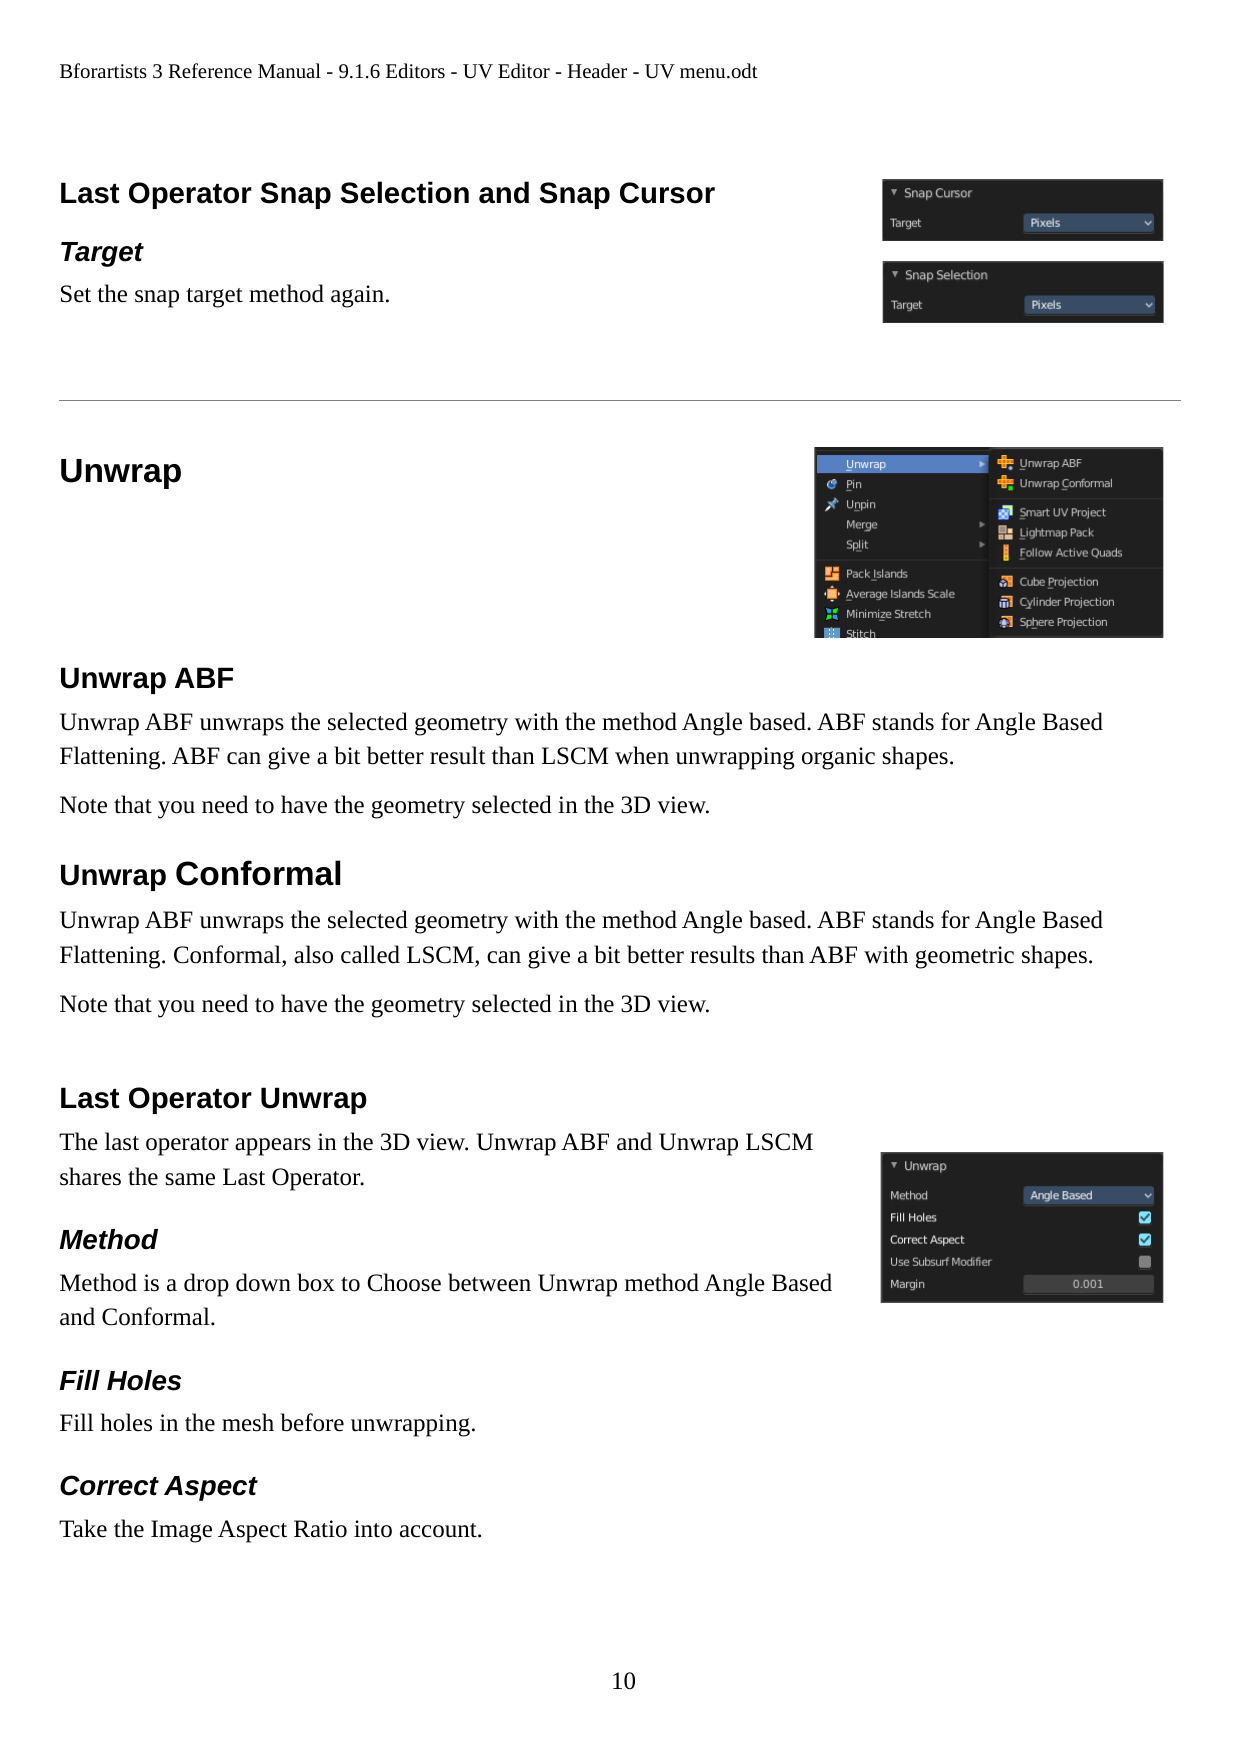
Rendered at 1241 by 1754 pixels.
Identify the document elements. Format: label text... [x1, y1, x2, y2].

text Note that you need to have the geometry selected in the 3D view. [59, 790, 1181, 819]
subtitle Unwrap [59, 451, 814, 489]
subtitle [1164, 451, 1181, 489]
text Unwrap ABF unwraps the selected geometry with the method Angle based. ABF stands for Angle Based Flattening. ABF can give a bit better result than LSCM when unwrapping organic shapes. [59, 707, 1181, 770]
text Fill holes in the mesh before unwrapping. [59, 1408, 1181, 1437]
subtitle Last Operator Snap Selection and Snap Cursor [59, 176, 1181, 210]
subtitle Correct Aspect [59, 1470, 1181, 1502]
picture [882, 261, 1164, 323]
subtitle Last Operator Unwrap [59, 1081, 1181, 1115]
subtitle Fill Holes [59, 1364, 1181, 1396]
subtitle Method [59, 1223, 880, 1255]
text Method is a drop down box to Choose between Unwrap method Angle Based and Conformal. [59, 1268, 1181, 1331]
text Note that you need to have the geometry selected in the 3D view. [59, 989, 1181, 1017]
subtitle Unwrap Conformal [59, 854, 1181, 893]
text Set the snap target method again. [59, 279, 882, 308]
picture [882, 179, 1164, 241]
text Take the Image Aspect Ratio into account. [59, 1514, 1181, 1543]
subtitle [1164, 1223, 1181, 1255]
picture [880, 1152, 1164, 1303]
picture [814, 447, 1164, 638]
subtitle Target [59, 235, 1181, 267]
subtitle Unwrap ABF [59, 661, 1181, 694]
text Unwrap ABF unwraps the selected geometry with the method Angle based. ABF stands for Angle Based Flattening. Conformal, also called LSCM, can give a bit better results than ABF with geometric shapes. [59, 905, 1181, 968]
text The last operator appears in the 3D view. Unwrap ABF and Unwrap LSCM shares the same Last Operator. [59, 1127, 1181, 1191]
